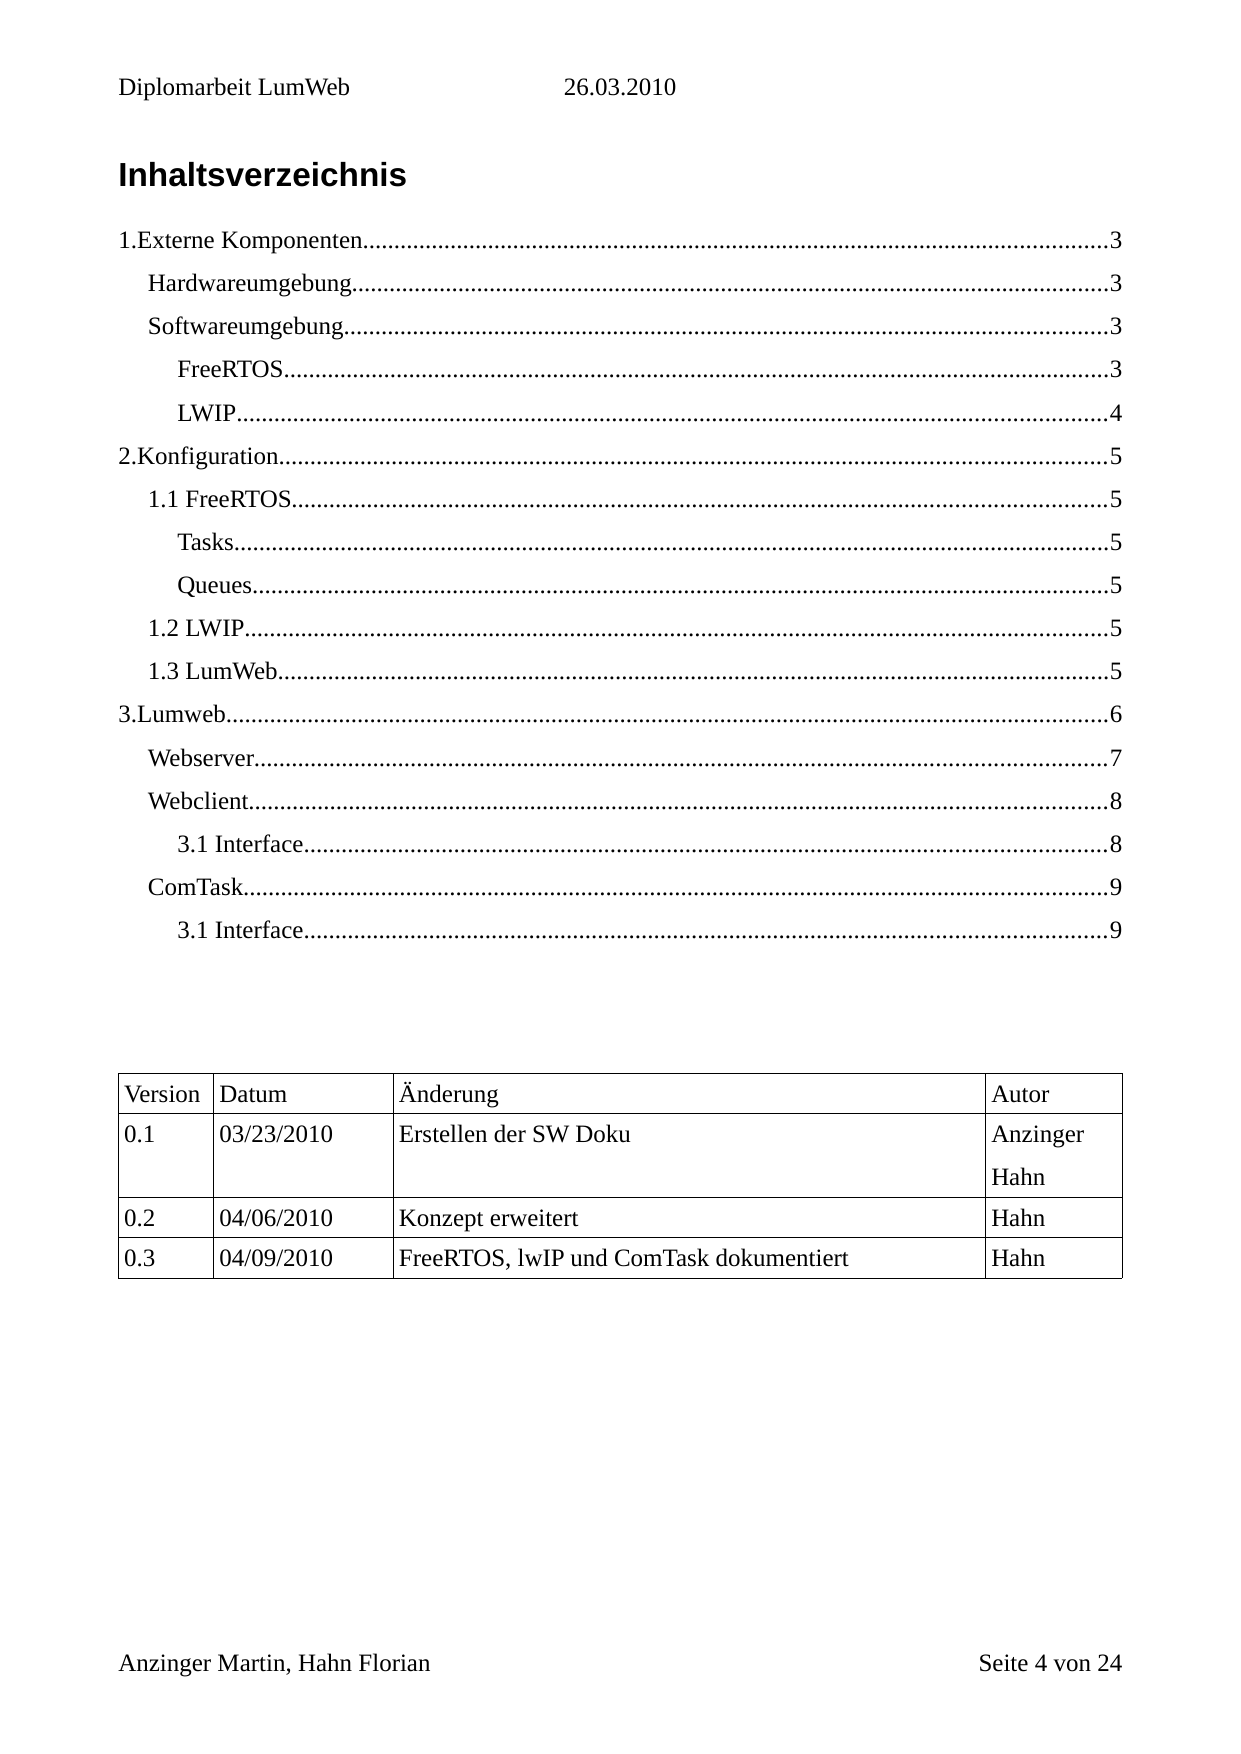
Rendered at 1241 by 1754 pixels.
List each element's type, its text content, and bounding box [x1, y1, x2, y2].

table_cell 23.03.2010 [214, 1114, 393, 1197]
text 1.3 LumWeb 5 [148, 656, 1122, 685]
text 2.Konfiguration 5 [118, 441, 1122, 469]
text Hardwareumgebung 3 [148, 268, 1122, 297]
text 3.Lumweb 6 [118, 699, 1122, 728]
table_header Datum [214, 1074, 393, 1113]
text Webserver 7 [148, 743, 1122, 771]
table_cell Konzept erweitert [394, 1198, 985, 1237]
text 3.1 Interface 9 [177, 915, 1122, 944]
text Queues 5 [177, 570, 1122, 599]
table_cell 0.1 [119, 1114, 213, 1197]
table_cell 0.3 [119, 1238, 213, 1277]
table_header Version [119, 1074, 213, 1113]
text ComTask 9 [148, 872, 1122, 901]
table_header Änderung [394, 1074, 985, 1113]
table_cell 09.04.2010 [214, 1238, 393, 1277]
table_header Autor [986, 1074, 1122, 1113]
table_cell Hahn [986, 1198, 1122, 1237]
text Webclient 8 [148, 786, 1122, 814]
text 1.1 FreeRTOS 5 [148, 484, 1122, 513]
text Softwareumgebung 3 [148, 311, 1122, 340]
text 3.1 Interface 8 [177, 829, 1122, 858]
text FreeRTOS 3 [177, 354, 1122, 383]
subtitle Inhaltsverzeichnis [118, 155, 1122, 193]
table_cell 06.04.2010 [214, 1198, 393, 1237]
table_cell 0.2 [119, 1198, 213, 1237]
table_cell Hahn [986, 1238, 1122, 1277]
table_cell Anzinger Hahn [986, 1114, 1122, 1197]
text Tasks 5 [177, 527, 1122, 556]
text 1.Externe Komponenten 3 [118, 225, 1122, 254]
text 1.2 LWIP 5 [148, 613, 1122, 642]
table_cell Erstellen der SW Doku [394, 1114, 985, 1197]
text LWIP 4 [177, 398, 1122, 426]
table_cell FreeRTOS, lwIP und ComTask dokumentiert [394, 1238, 985, 1277]
